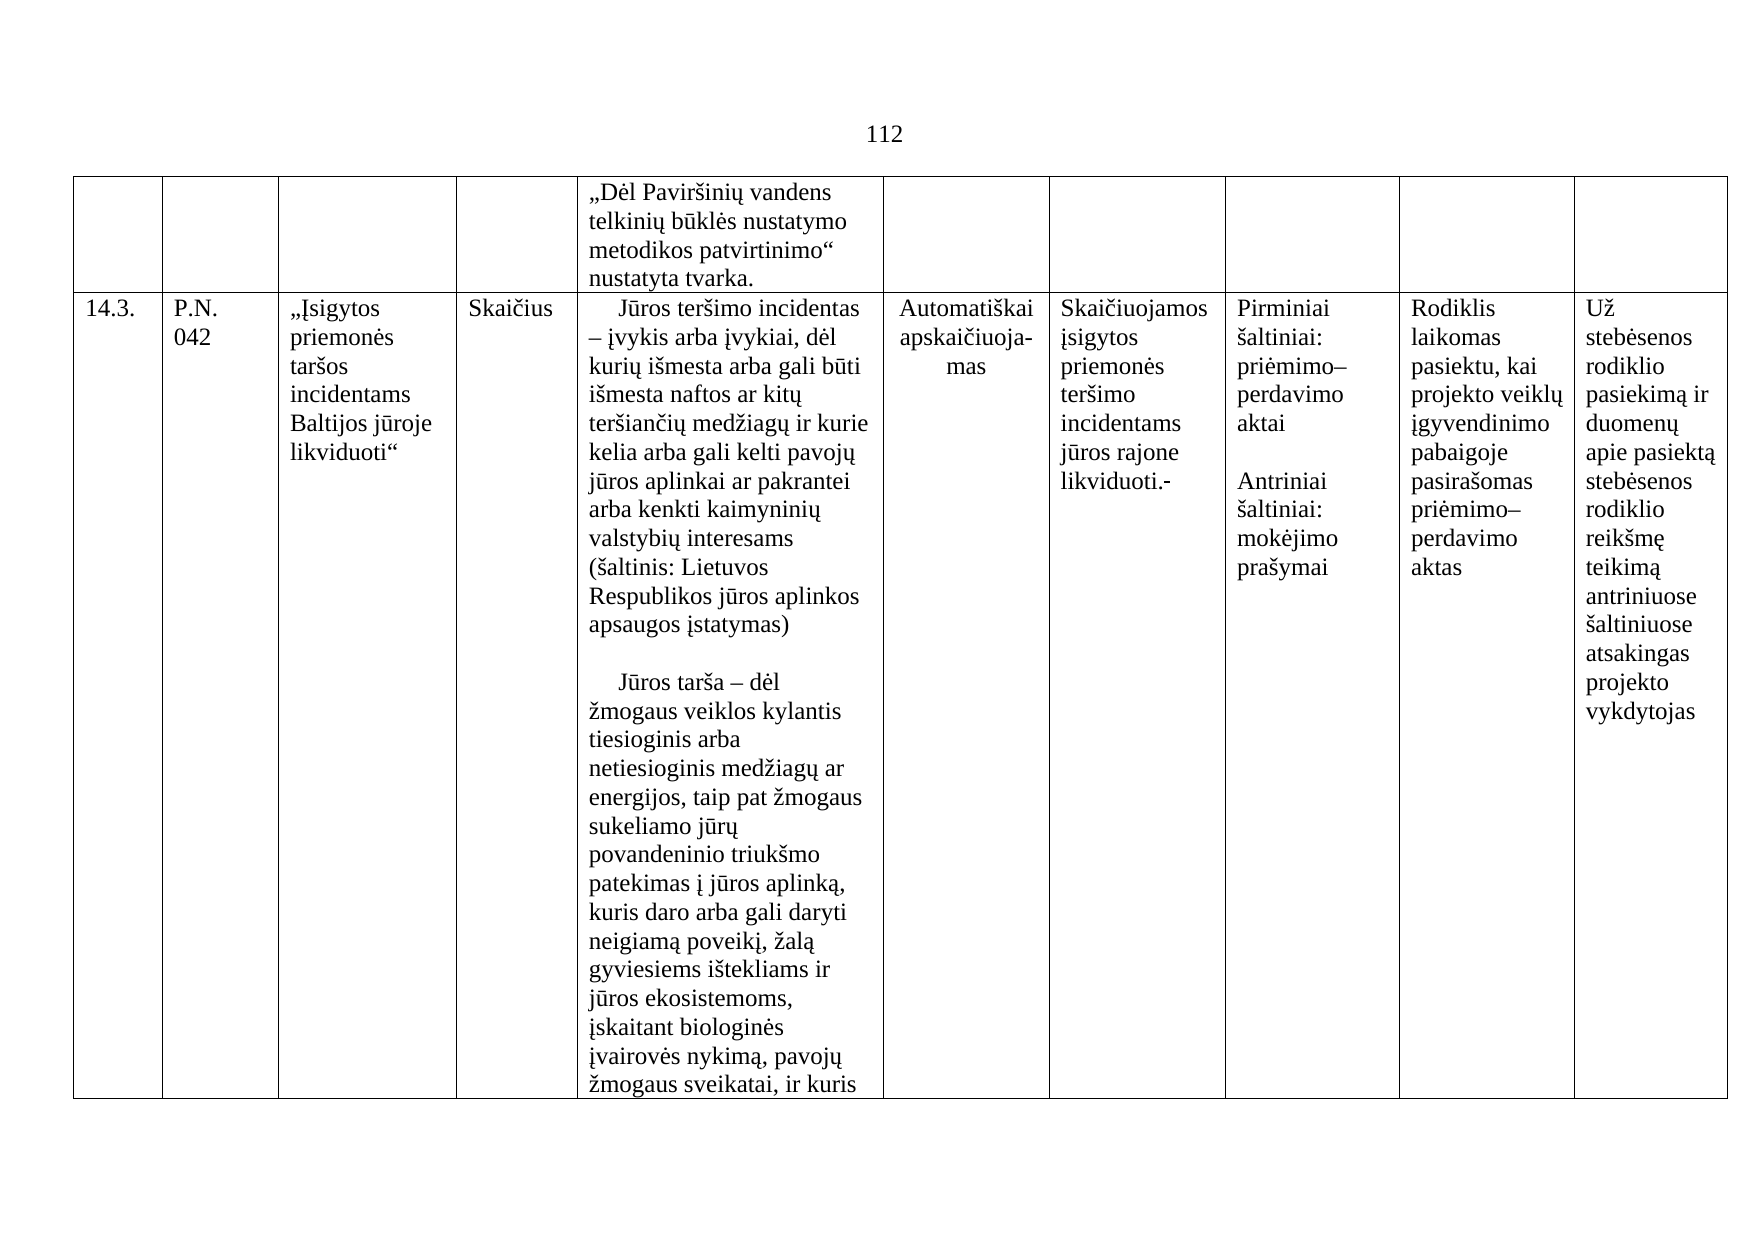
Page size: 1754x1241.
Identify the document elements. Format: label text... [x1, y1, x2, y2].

table_cell Už stebėsenos rodiklio pasiekimą ir duomenų apie pasiektą stebėsenos rodiklio reikšmę teikimą antriniuose šaltiniuose atsakingas projekto vykdytojas [1575, 293, 1727, 1098]
table_cell [163, 177, 278, 292]
table_cell [884, 177, 1049, 292]
table_cell [457, 177, 577, 292]
table_cell [1575, 177, 1727, 292]
table_cell „Dėl Paviršinių vandens telkinių būklės nustatymo metodikos patvirtinimo“ nustatyta tvarka. [578, 177, 883, 292]
table_cell [1400, 177, 1574, 292]
table_cell [74, 177, 162, 292]
table_cell Skaičiuojamos įsigytos priemonės teršimo incidentams jūros rajone likviduoti. [1050, 293, 1225, 1098]
table_cell Automatiškai apskaičiuoja-mas [884, 293, 1049, 1098]
table_cell Jūros teršimo incidentas – įvykis arba įvykiai, dėl kurių išmesta arba gali būti išmesta naftos ar kitų teršiančių medžiagų ir kurie kelia arba gali kelti pavojų jūros aplinkai ar pakrantei arba kenkti kaimyninių valstybių interesams (šaltinis: Lietuvos Respublikos jūros aplinkos apsaugos įstatymas) Jūros tarša – dėl žmogaus veiklos kylantis tiesioginis arba netiesioginis medžiagų ar energijos, taip pat žmogaus sukeliamo jūrų povandeninio triukšmo patekimas į jūros aplinką, kuris daro arba gali daryti neigiamą poveikį, žalą gyviesiems ištekliams ir jūros ekosistemoms, įskaitant biologinės įvairovės nykimą, pavojų žmogaus sveikatai, ir kuris [578, 293, 883, 1098]
table_cell Skaičius [457, 293, 577, 1098]
table_cell Rodiklis laikomas pasiektu, kai projekto veiklų įgyvendinimo pabaigoje pasirašomas priėmimo–perdavimo aktas [1400, 293, 1574, 1098]
table_cell [1226, 177, 1399, 292]
table_cell 14.3. [74, 293, 162, 1098]
table_cell P.N. 042 [163, 293, 278, 1098]
table_cell [1050, 177, 1225, 292]
table_cell „Įsigytos priemonės taršos incidentams Baltijos jūroje likviduoti“ [279, 293, 456, 1098]
table_cell [279, 177, 456, 292]
table_cell Pirminiai šaltiniai: priėmimo–perdavimo aktai Antriniai šaltiniai: mokėjimo prašymai [1226, 293, 1399, 1098]
